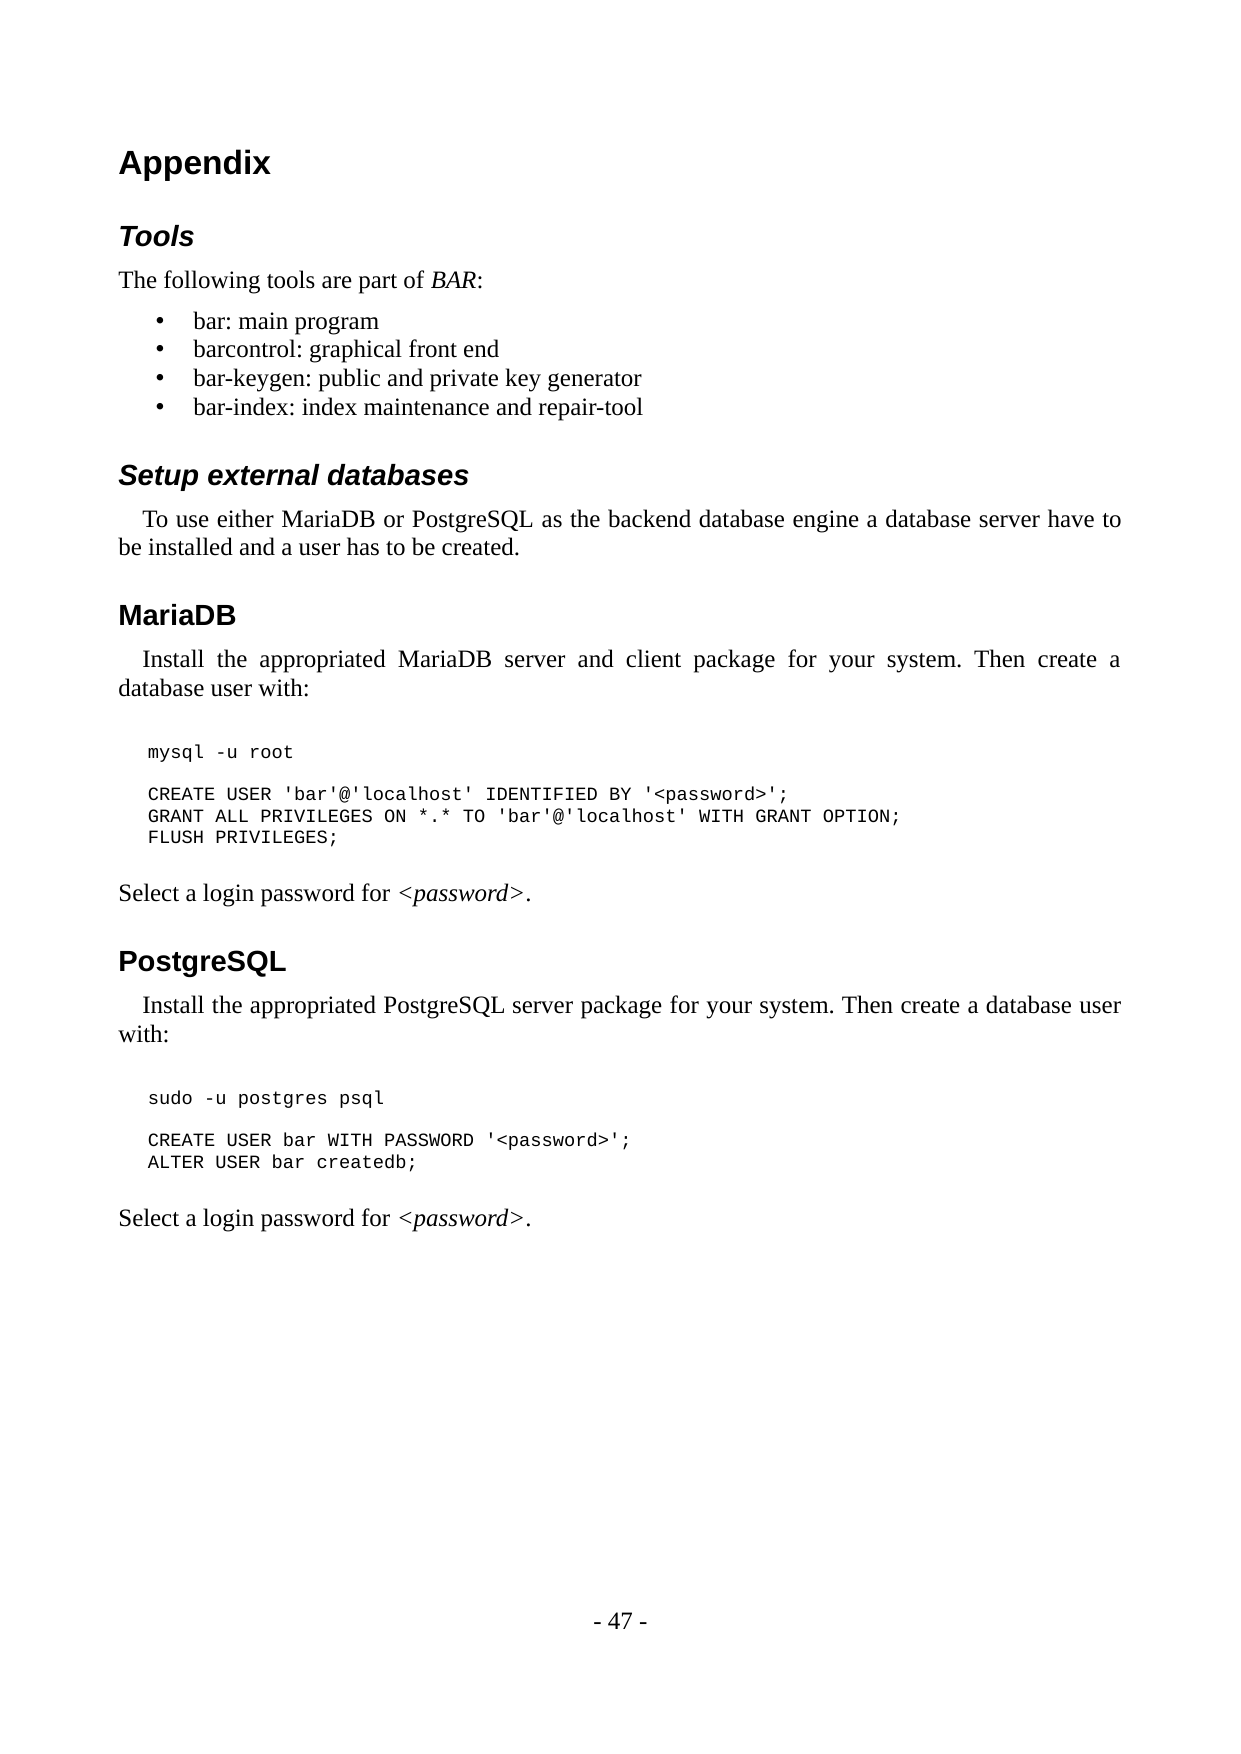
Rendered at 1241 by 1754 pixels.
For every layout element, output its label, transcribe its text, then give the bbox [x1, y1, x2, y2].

text Select a login password for <password>. [118, 1203, 1122, 1232]
text CREATE USER bar WITH PASSWORD '<password>'; ALTER USER bar createdb; [148, 1131, 1122, 1174]
list bar-keygen: public and private key generator [156, 363, 1122, 392]
text sudo -u postgres psql [148, 1089, 1122, 1131]
text mysql -u root CREATE USER 'bar'@'localhost' IDENTIFIED BY '<password>'; GRANT ALL PRIVILEGES ON *.* TO 'bar'@'localhost' WITH GRANT OPTION; FLUSH PRIVILEGES; [148, 743, 1122, 849]
subtitle PostgreSQL [118, 944, 1122, 977]
subtitle Appendix [118, 143, 1122, 182]
subtitle Tools [118, 219, 1122, 253]
list bar-index: index maintenance and repair-tool [156, 392, 1122, 421]
subtitle MariaDB [118, 598, 1122, 631]
text Install the appropriated MariaDB server and client package for your system. Then create a database user with: [118, 644, 1122, 701]
text Install the appropriated PostgreSQL server package for your system. Then create a database user with: [118, 990, 1122, 1047]
list bar: main program [156, 306, 1122, 334]
text The following tools are part of BAR: [118, 265, 1122, 294]
text To use either MariaDB or PostgreSQL as the backend database engine a database server have to be installed and a user has to be created. [118, 504, 1122, 561]
subtitle Setup external databases [118, 458, 1122, 491]
list barcontrol: graphical front end [156, 334, 1122, 363]
text Select a login password for <password>. [118, 878, 1122, 907]
